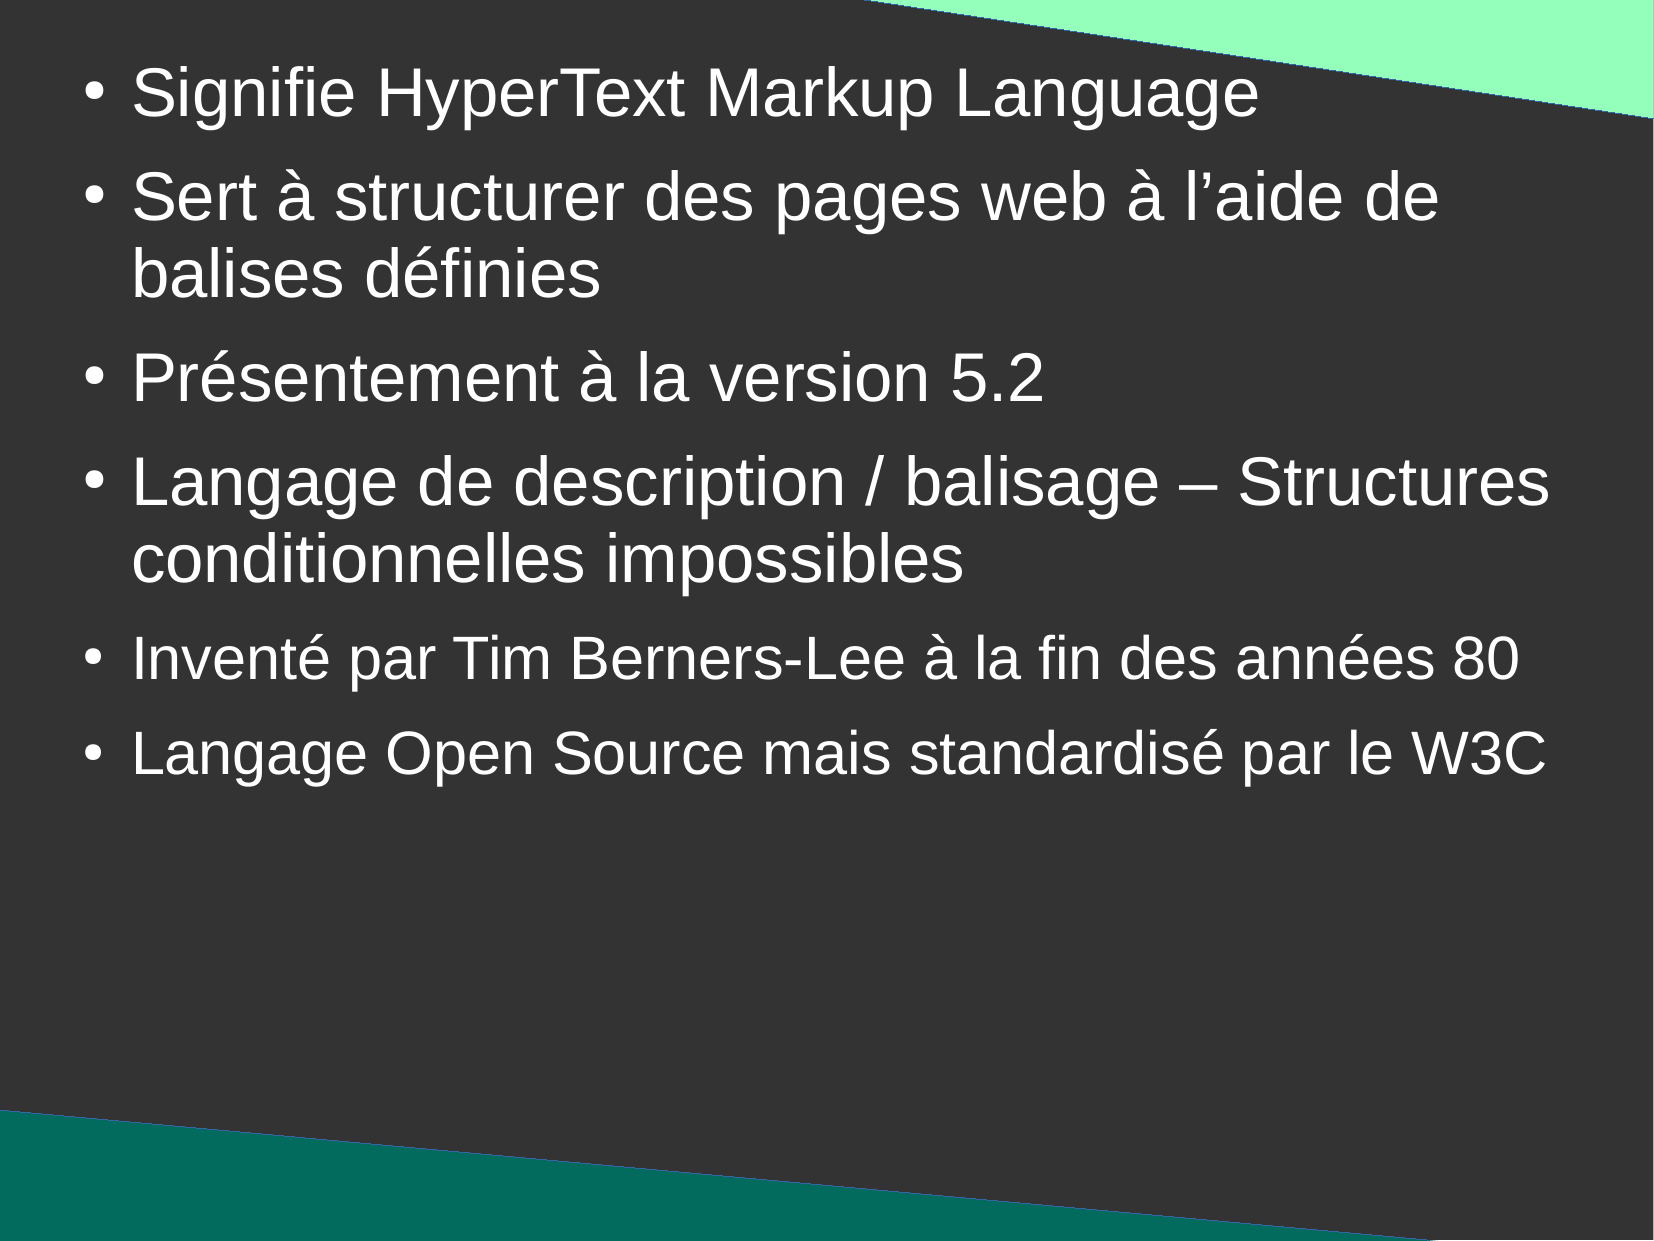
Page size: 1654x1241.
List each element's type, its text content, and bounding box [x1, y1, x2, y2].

text_box [864, 0, 1654, 119]
list Signifie HyperText Markup Language Sert à structurer des pages web à l’aide de balises définies Présentement à la version 5.2 Langage de description / balisage – Structures conditionnelles impossibles Inventé par Tim Berners-Lee à la fin des années 80 Langage Open Source mais standardisé par le W3C [65, 54, 1554, 863]
